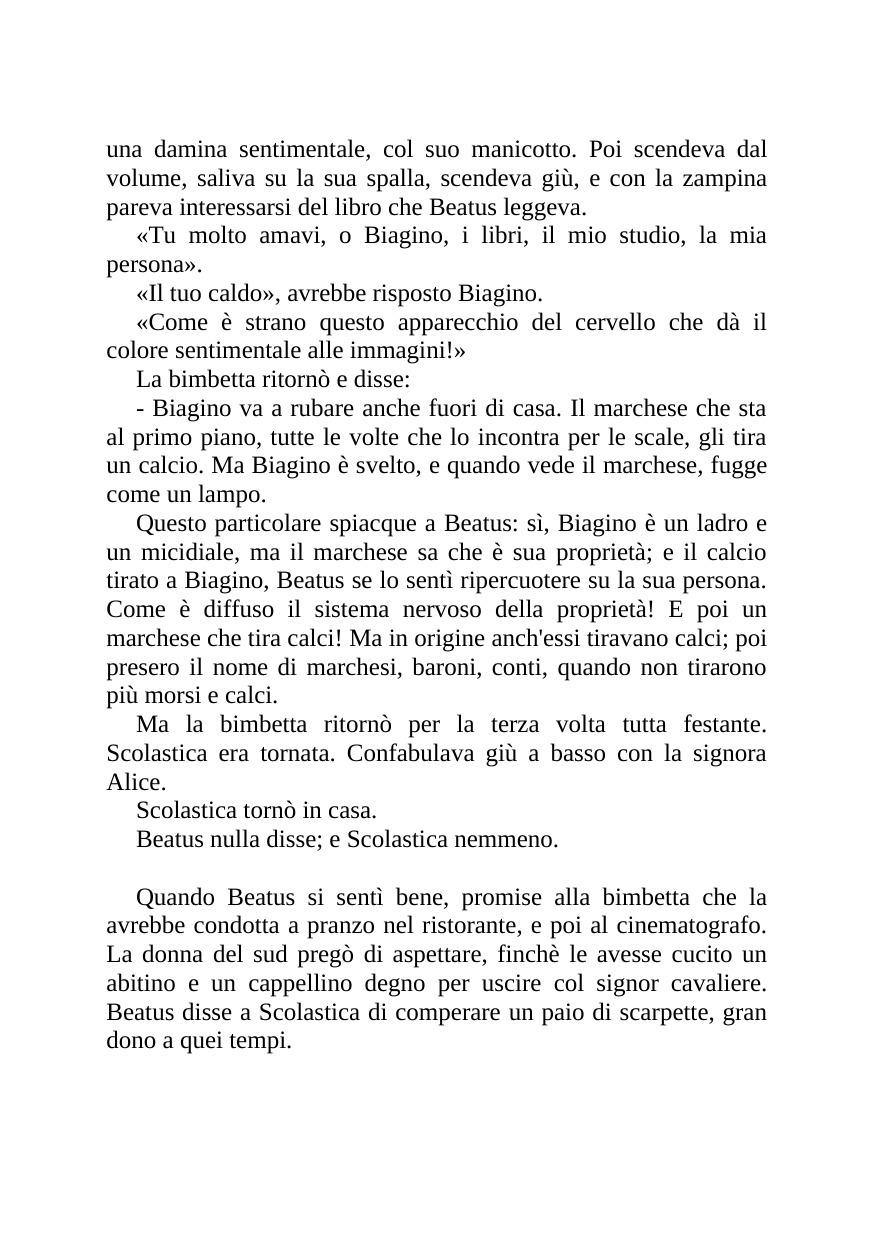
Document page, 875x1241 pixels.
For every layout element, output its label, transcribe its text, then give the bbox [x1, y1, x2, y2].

text La bimbetta ritornò e disse: [106, 364, 768, 393]
text Scolastica tornò in casa. [106, 796, 768, 824]
text «Tu molto amavi, o Biagino, i libri, il mio studio, la mia persona». [106, 221, 768, 278]
text Questo particolare spiacque a Beatus: sì, Biagino è un ladro e un micidiale, ma il marchese sa che è sua proprietà; e il calcio tirato a Biagino, Beatus se lo sentì ripercuotere su la sua persona. Come è diffuso il sistema nervoso della proprietà! E poi un marchese che tira calci! Ma in origine anch'essi tiravano calci; poi presero il nome di marchesi, baroni, conti, quando non tirarono più morsi e calci. [106, 508, 768, 709]
text Beatus nulla disse; e Scolastica nemmeno. [106, 824, 768, 853]
text Ma la bimbetta ritornò per la terza volta tutta festante. Scolastica era tornata. Confabulava giù a basso con la signora Alice. [106, 709, 768, 796]
text «Come è strano questo apparecchio del cervello che dà il colore sentimentale alle immagini!» [106, 307, 768, 364]
text - Biagino va a rubare anche fuori di casa. Il marchese che sta al primo piano, tutte le volte che lo incontra per le scale, gli tira un calcio. Ma Biagino è svelto, e quando vede il marchese, fugge come un lampo. [106, 393, 768, 508]
text una damina sentimentale, col suo manicotto. Poi scendeva dal volume, saliva su la sua spalla, scendeva giù, e con la zampina pareva interessarsi del libro che Beatus leggeva. [106, 134, 768, 221]
text Quando Beatus si sentì bene, promise alla bimbetta che la avrebbe condotta a pranzo nel ristorante, e poi al cinematografo. La donna del sud pregò di aspettare, finchè le avesse cucito un abitino e un cappellino degno per uscire col signor cavaliere. Beatus disse a Scolastica di comperare un paio di scarpette, gran dono a quei tempi. [106, 882, 768, 1054]
text «Il tuo caldo», avrebbe risposto Biagino. [106, 278, 768, 307]
